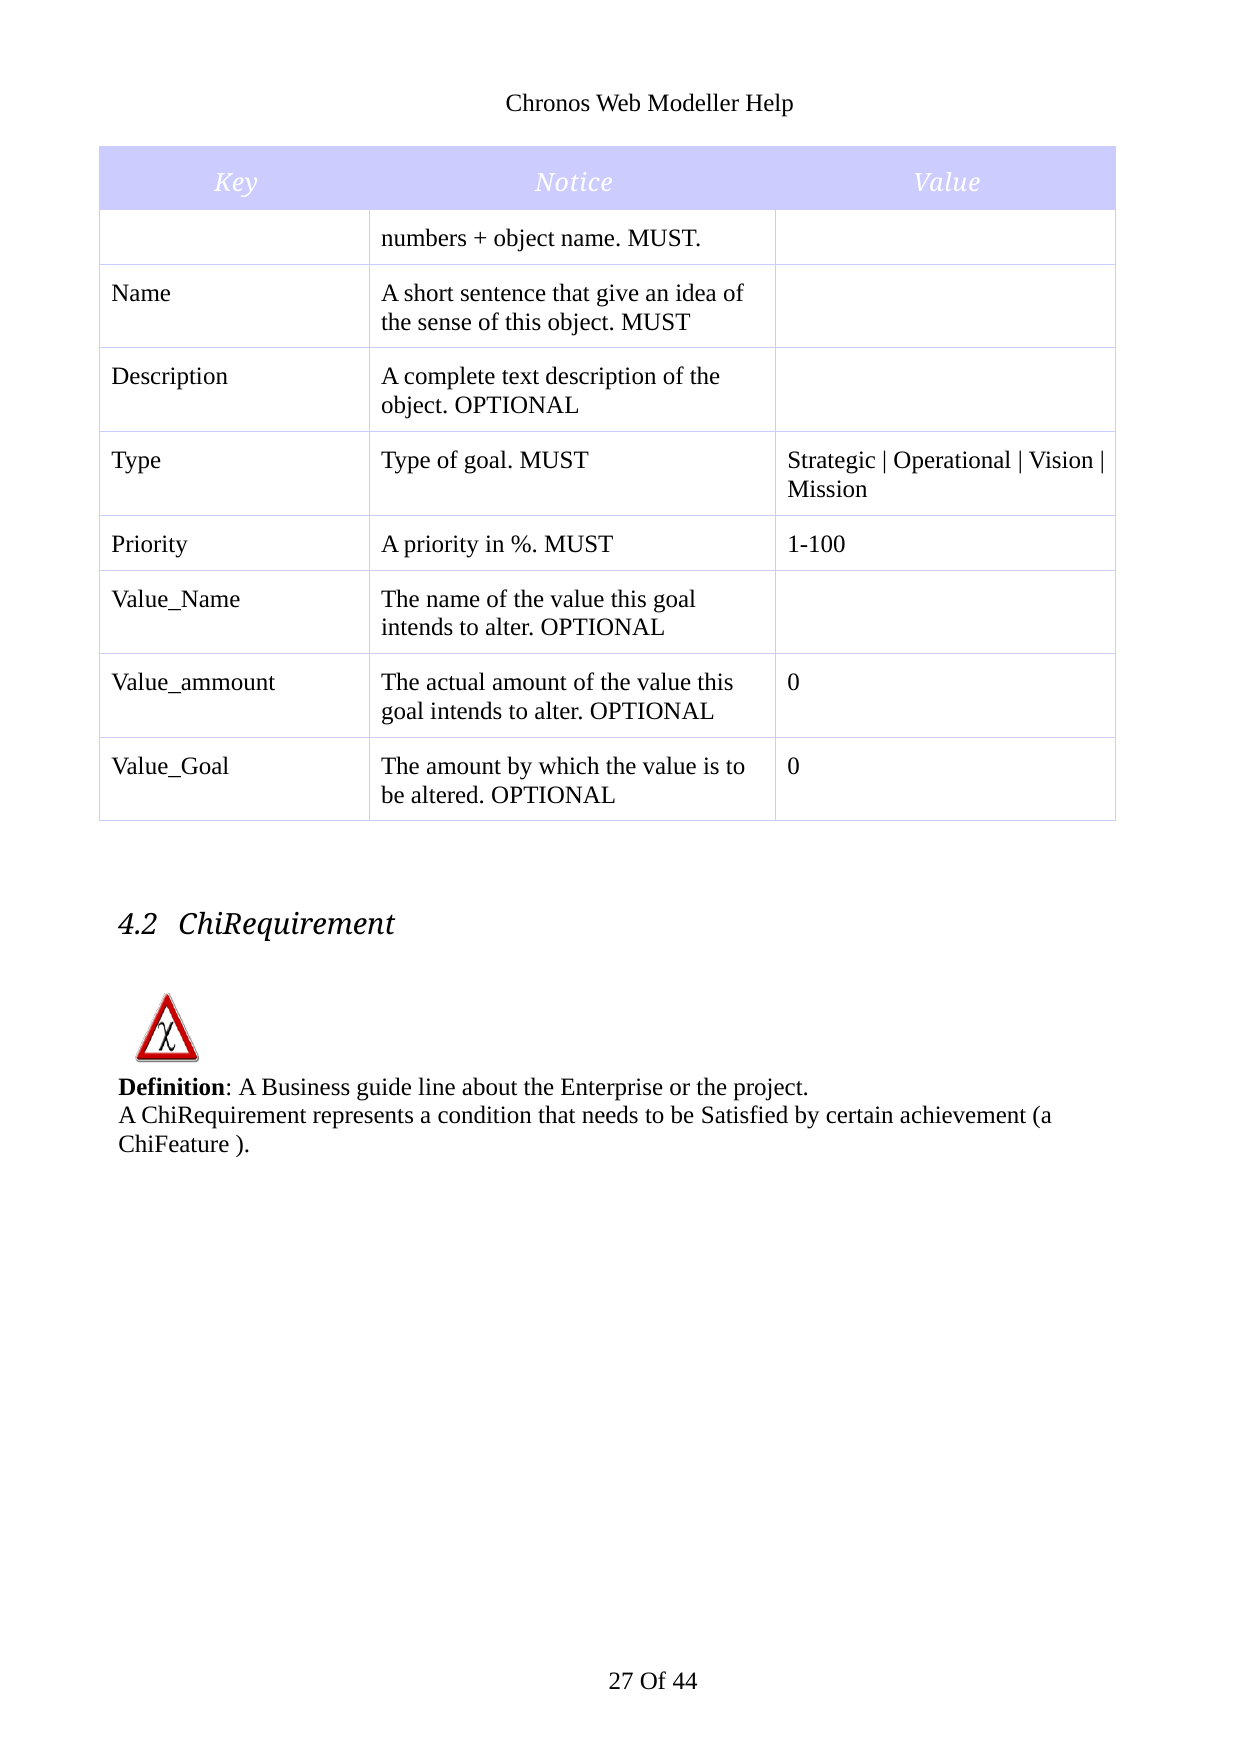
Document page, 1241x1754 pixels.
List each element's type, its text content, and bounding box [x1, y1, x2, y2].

table_cell Name [100, 265, 369, 347]
table_cell [100, 210, 369, 264]
table_header Notice [370, 147, 775, 209]
table_cell [776, 348, 1115, 431]
table_cell Description [100, 348, 369, 431]
table_cell Value_Goal [100, 738, 369, 820]
table_cell 0 [776, 654, 1115, 737]
table_cell 1-100 [776, 516, 1115, 569]
table_cell Value_Name [100, 571, 369, 653]
subtitle ChiRequirement [118, 903, 1181, 943]
table_cell numbers + object name. MUST. [370, 210, 775, 264]
table_cell [776, 265, 1115, 347]
table_header Key [100, 147, 369, 209]
table_cell The amount by which the value is to be altered. OPTIONAL [370, 738, 775, 820]
table_cell A short sentence that give an idea of the sense of this object. MUST [370, 265, 775, 347]
table_cell The actual amount of the value this goal intends to alter. OPTIONAL [370, 654, 775, 737]
table_cell Type of goal. MUST [370, 432, 775, 514]
table_cell A complete text description of the object. OPTIONAL [370, 348, 775, 431]
table_cell Priority [100, 516, 369, 569]
table_cell 0 [776, 738, 1115, 820]
table_cell [776, 571, 1115, 653]
text Definition: A Business guide line about the Enterprise or the project. [118, 1072, 1181, 1100]
table_cell Strategic | Operational | Vision | Mission [776, 432, 1115, 514]
table_cell Value_ammount [100, 654, 369, 737]
table_cell [776, 210, 1115, 264]
table_cell Type [100, 432, 369, 514]
picture [134, 993, 199, 1063]
table_header Value [776, 147, 1115, 209]
table_cell A priority in %. MUST [370, 516, 775, 569]
table_cell The name of the value this goal intends to alter. OPTIONAL [370, 571, 775, 653]
text A ChiRequirement represents a condition that needs to be Satisfied by certain achievement (a ChiFeature ). [118, 1100, 1181, 1158]
